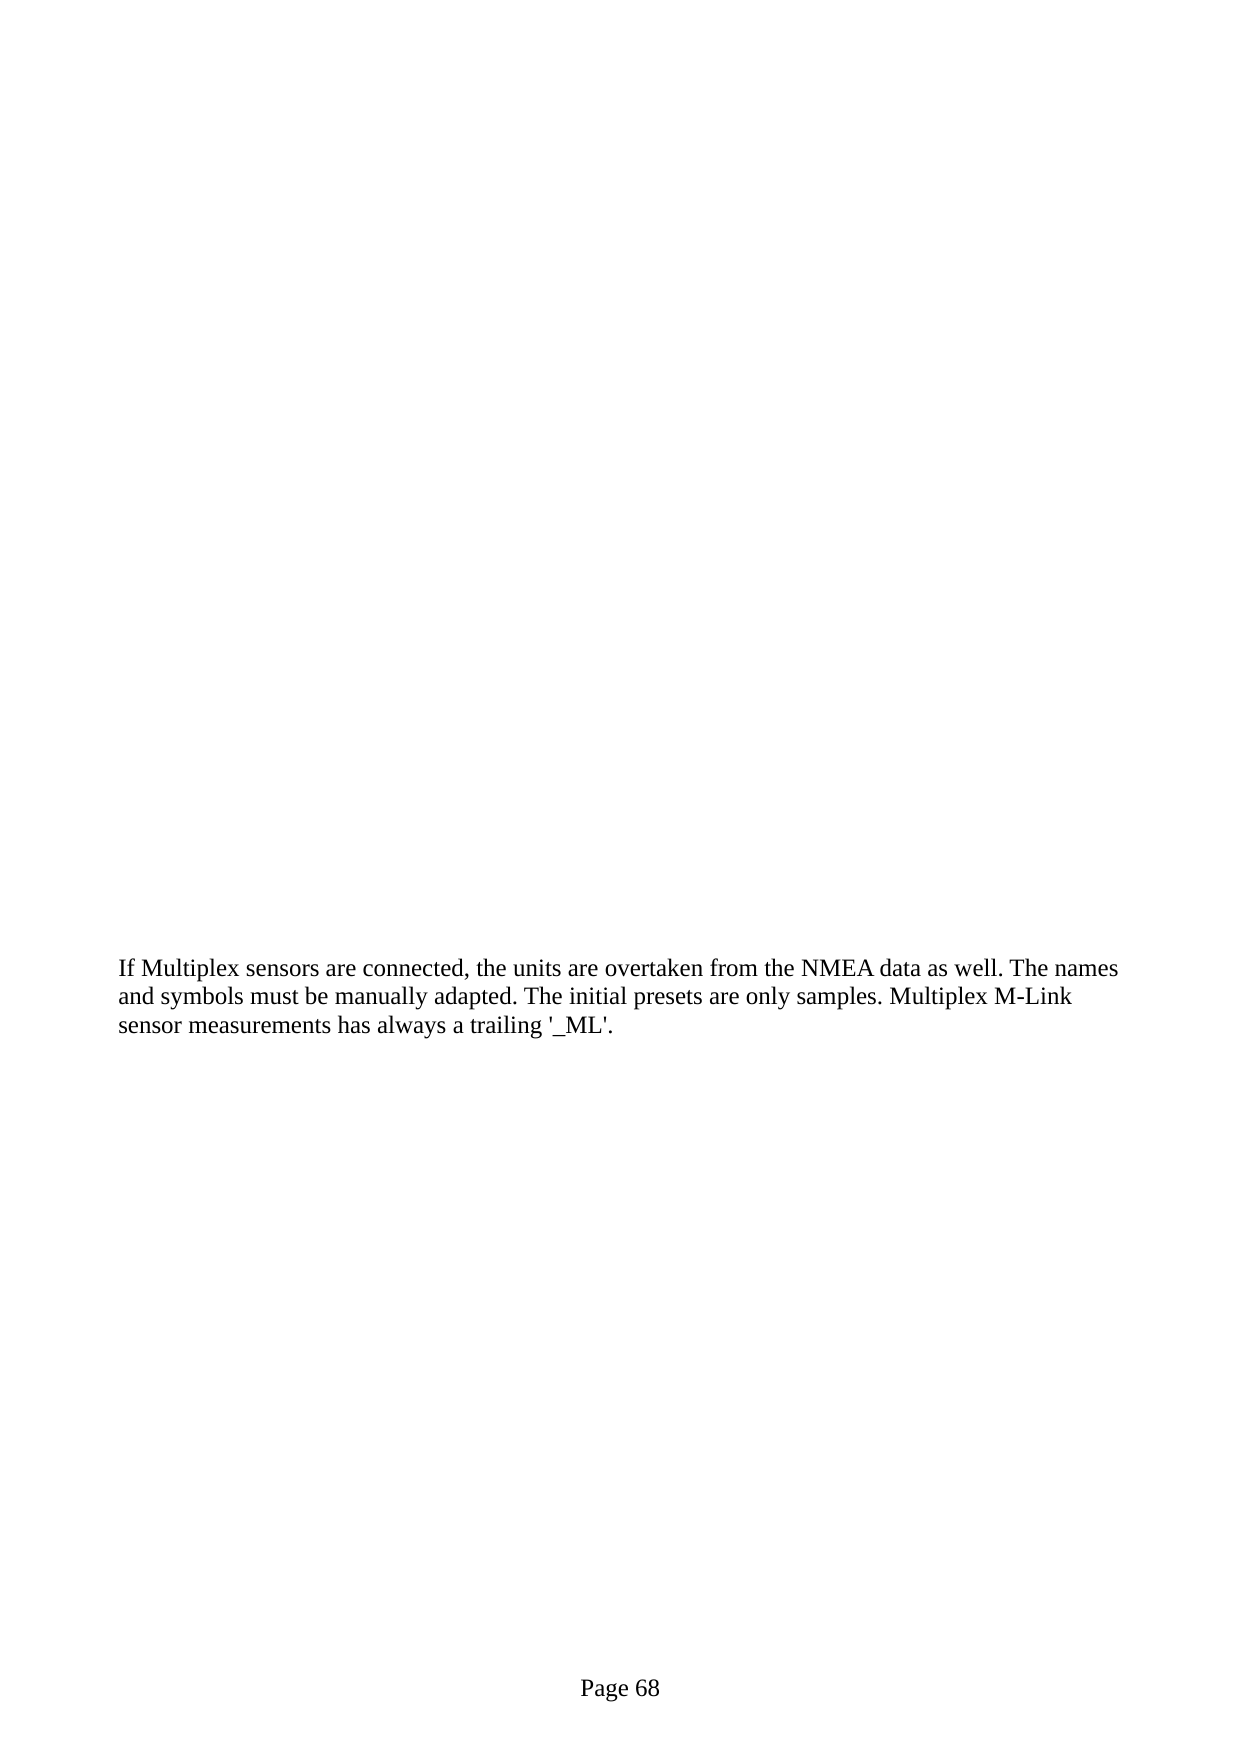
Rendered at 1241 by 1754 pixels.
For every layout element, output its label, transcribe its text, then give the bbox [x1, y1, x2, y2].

text If Multiplex sensors are connected, the units are overtaken from the NMEA data as well. The names and symbols must be manually adapted. The initial presets are only samples. Multiplex M-Link sensor measurements has always a trailing '_ML'. [118, 953, 1122, 1039]
